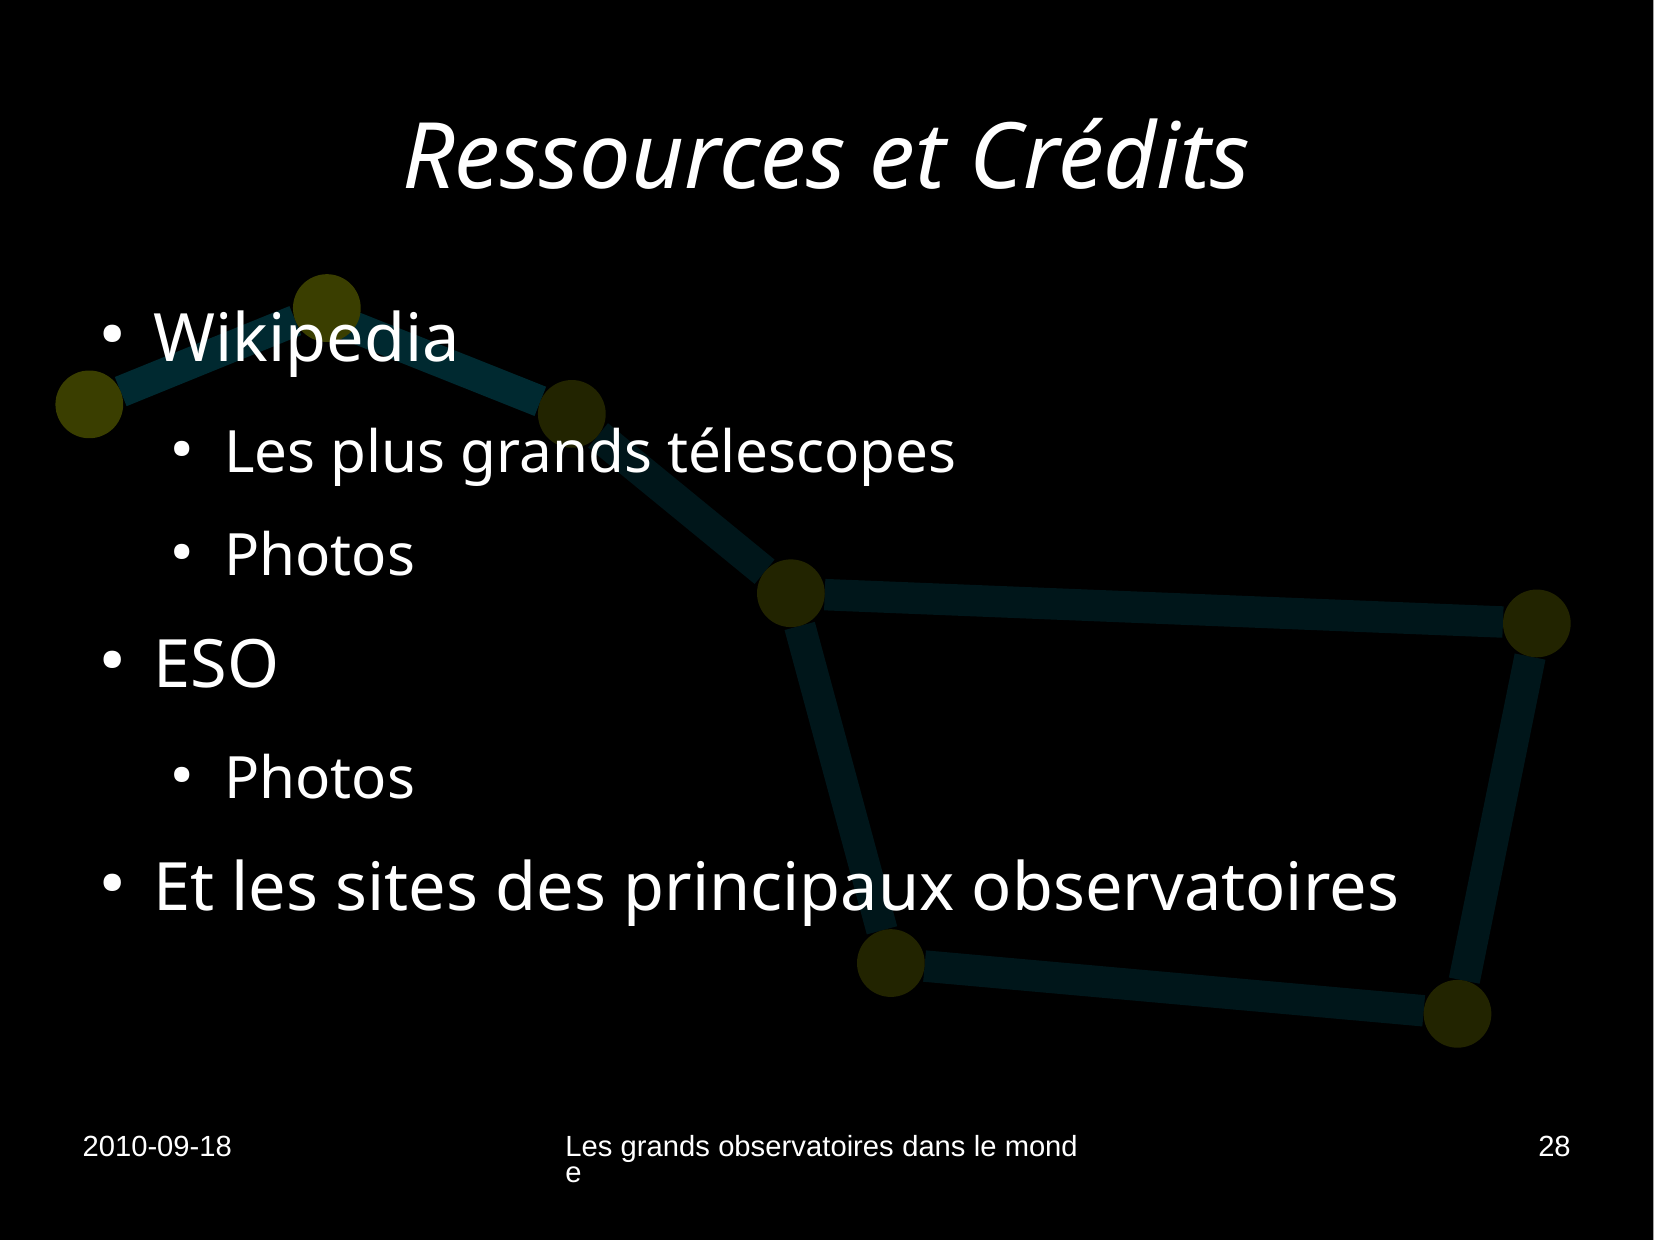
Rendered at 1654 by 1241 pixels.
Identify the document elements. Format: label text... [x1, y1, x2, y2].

title Ressources et Crédits [82, 49, 1571, 257]
list Wikipedia Les plus grands télescopes Photos ESO Photos Et les sites des principaux observatoires [82, 290, 1571, 1109]
